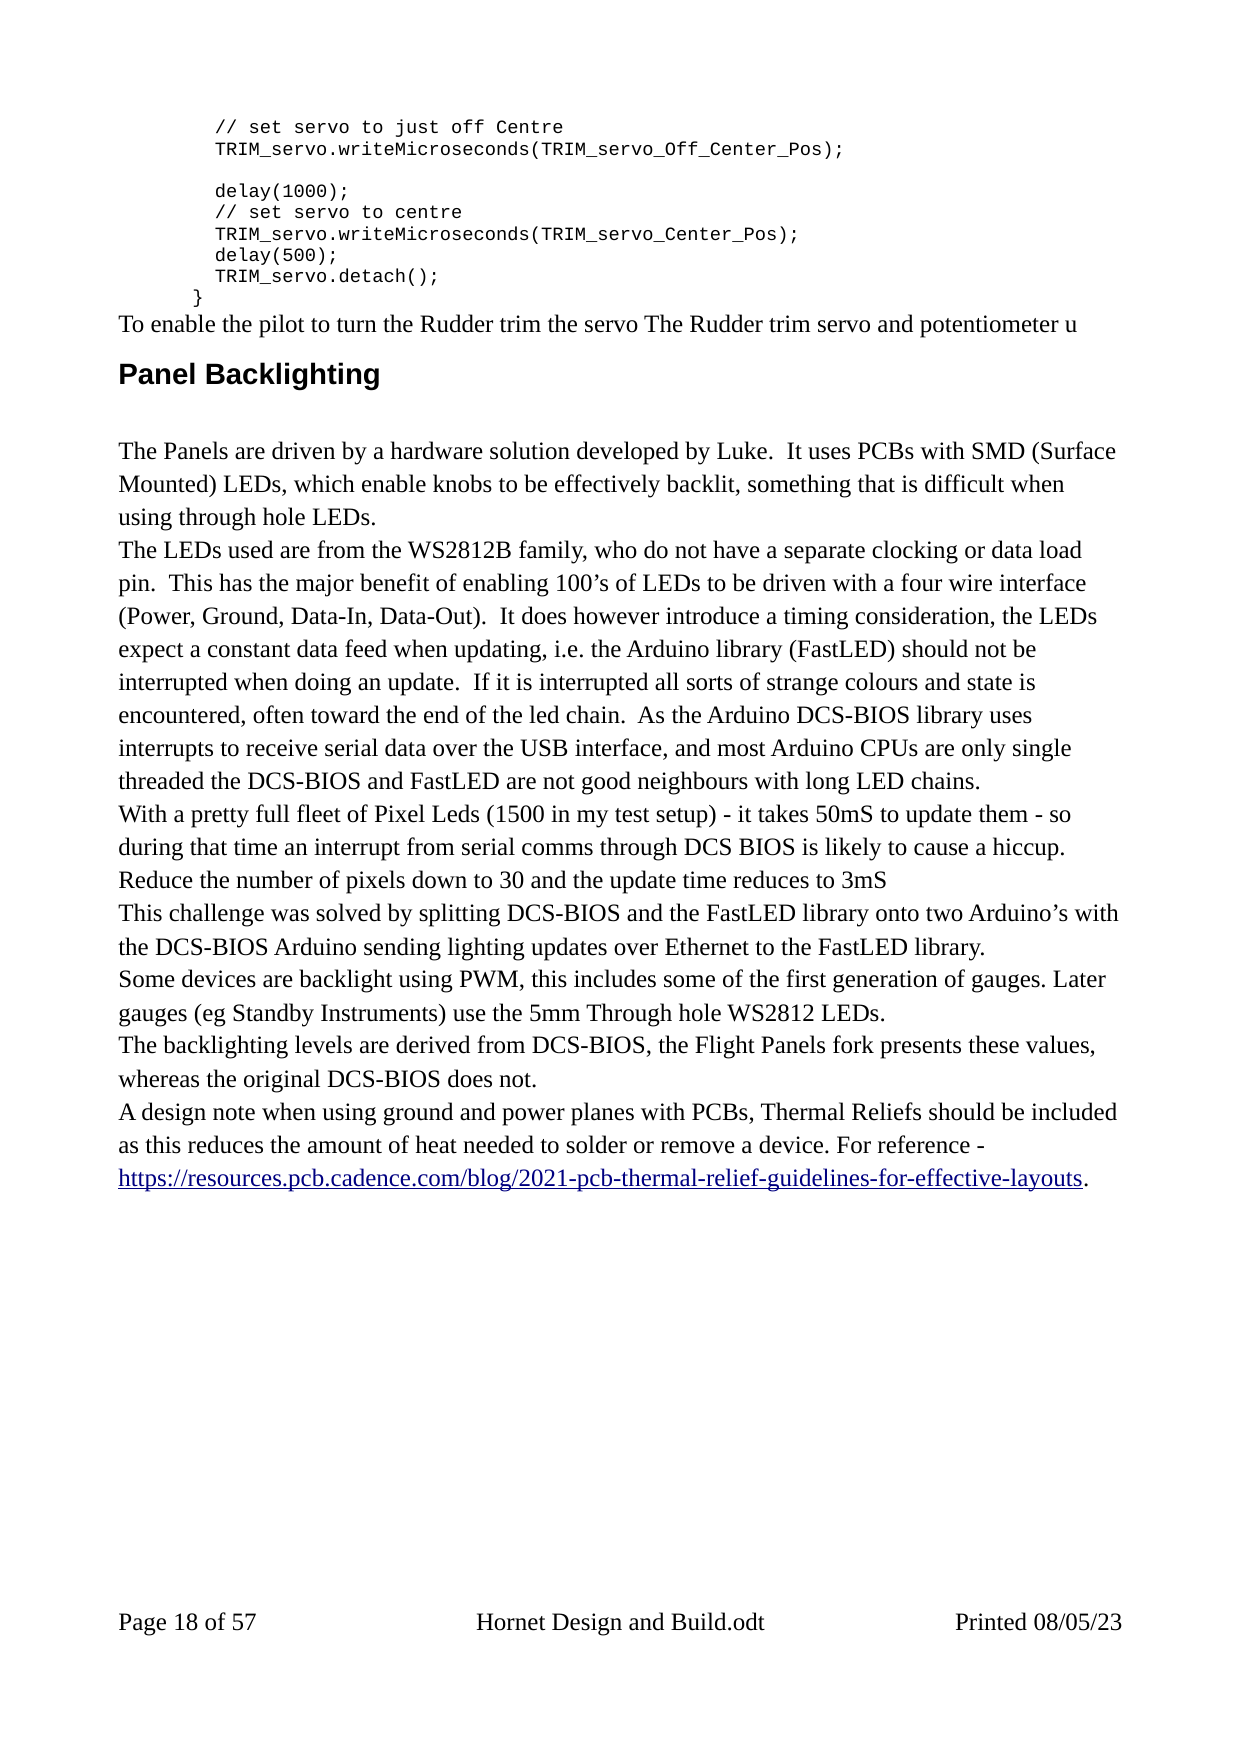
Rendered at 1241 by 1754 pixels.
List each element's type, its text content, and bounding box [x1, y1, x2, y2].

text delay(1000); [192, 182, 1122, 203]
text A design note when using ground and power planes with PCBs, Thermal Reliefs should be included as this reduces the amount of heat needed to solder or remove a device. For reference - https://resources.pcb.cadence.com/blog/2021-pcb-thermal-relief-guidelines-for-effective-layouts. [118, 1097, 1122, 1191]
text delay(500); [192, 246, 1122, 267]
text TRIM_servo.detach(); [192, 267, 1122, 288]
text With a pretty full fleet of Pixel Leds (1500 in my test setup) - it takes 50mS to update them - so during that time an interrupt from serial comms through DCS BIOS is likely to cause a hiccup. Reduce the number of pixels down to 30 and the update time reduces to 3mS [118, 799, 1122, 894]
text Some devices are backlight using PWM, this includes some of the first generation of gauges. Later gauges (eg Standby Instruments) use the 5mm Through hole WS2812 LEDs. [118, 964, 1122, 1026]
text TRIM_servo.writeMicroseconds(TRIM_servo_Center_Pos); [192, 224, 1122, 246]
text The LEDs used are from the WS2812B family, who do not have a separate clocking or data load pin. This has the major benefit of enabling 100’s of LEDs to be driven with a four wire interface (Power, Ground, Data-In, Data-Out). It does however introduce a timing consideration, the LEDs expect a constant data feed when updating, i.e. the Arduino library (FastLED) should not be interrupted when doing an update. If it is interrupted all sorts of strange colours and state is encountered, often toward the end of the led chain. As the Arduino DCS-BIOS library uses interrupts to receive serial data over the USB interface, and most Arduino CPUs are only single threaded the DCS-BIOS and FastLED are not good neighbours with long LED chains. [118, 535, 1122, 795]
subtitle Panel Backlighting [118, 357, 1122, 391]
text The backlighting levels are derived from DCS-BIOS, the Flight Panels fork presents these values, whereas the original DCS-BIOS does not. [118, 1031, 1122, 1092]
text // set servo to just off Centre [192, 118, 1122, 139]
text TRIM_servo.writeMicroseconds(TRIM_servo_Off_Center_Pos); [192, 139, 1122, 161]
text } [192, 288, 1122, 309]
text To enable the pilot to turn the Rudder trim the servo The Rudder trim servo and potentiometer u [118, 309, 1122, 338]
text // set servo to centre [192, 203, 1122, 224]
text This challenge was solved by splitting DCS-BIOS and the FastLED library onto two Arduino’s with the DCS-BIOS Arduino sending lighting updates over Ethernet to the FastLED library. [118, 898, 1122, 960]
text The Panels are driven by a hardware solution developed by Luke. It uses PCBs with SMD (Surface Mounted) LEDs, which enable knobs to be effectively backlit, something that is difficult when using through hole LEDs. [118, 436, 1122, 531]
